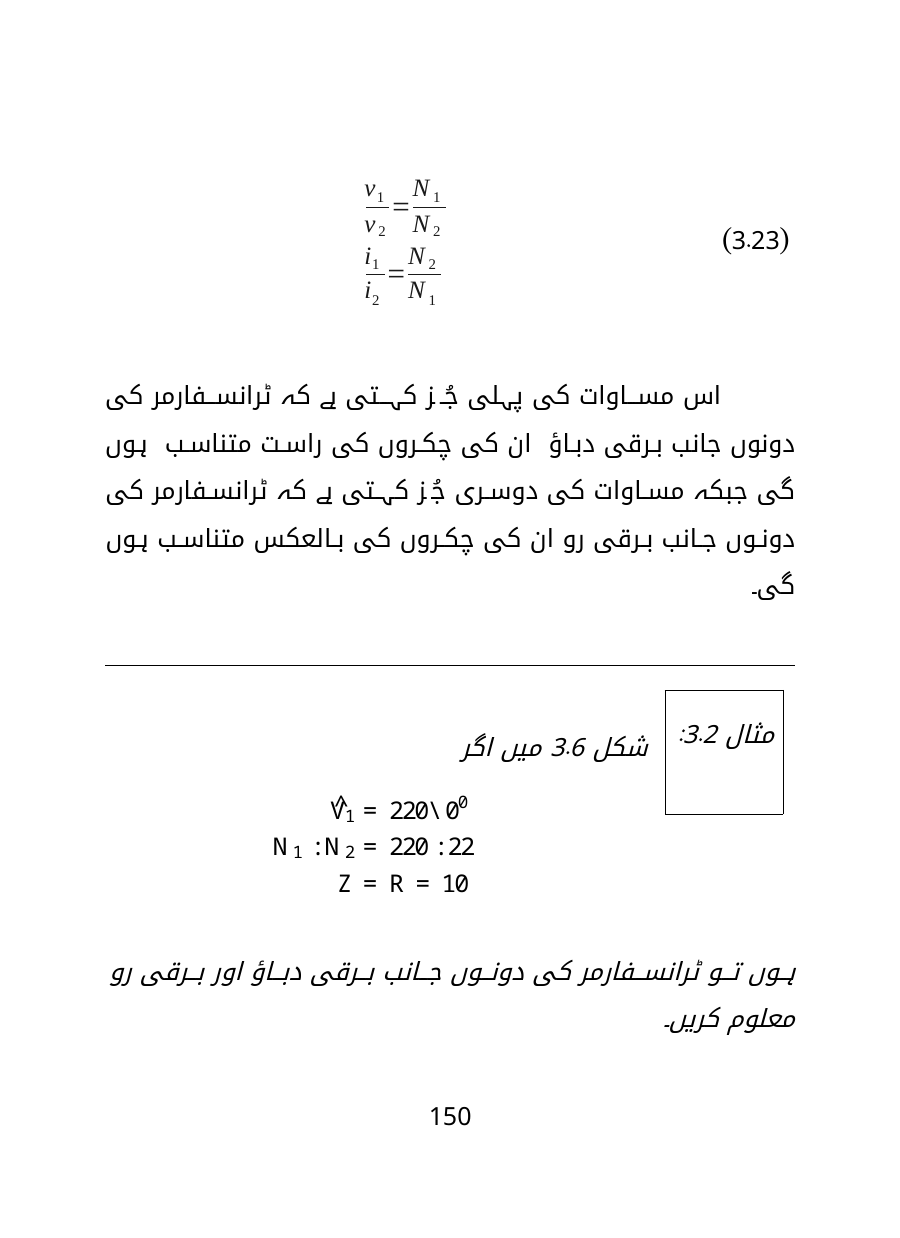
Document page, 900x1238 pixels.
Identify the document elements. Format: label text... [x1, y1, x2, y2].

text مثال 3.2: [673, 711, 774, 758]
text اس مساوات کی پہلی جُز کہتی ہے کہ ٹرانسفارمر کی دونوں جانب برقی دباؤ ان کی چکروں کی راست متناسب ہوں گی جبکہ مساوات کی دوسری جُز کہتی ہے کہ ٹرانسفارمر کی دونوں جانب برقی رو ان کی چکروں کی بالعکس متناسب ہوں گی۔ [105, 373, 795, 610]
text ہوں تو ٹرانسفارمر کی دونوں جانب برقی دباؤ اور برقی رو معلوم کریں۔ [105, 948, 795, 1043]
text شکل 3.6 میں اگر [105, 724, 664, 772]
table_header [105, 169, 697, 326]
table_header (3.23) [697, 169, 795, 326]
text [784, 724, 795, 772]
